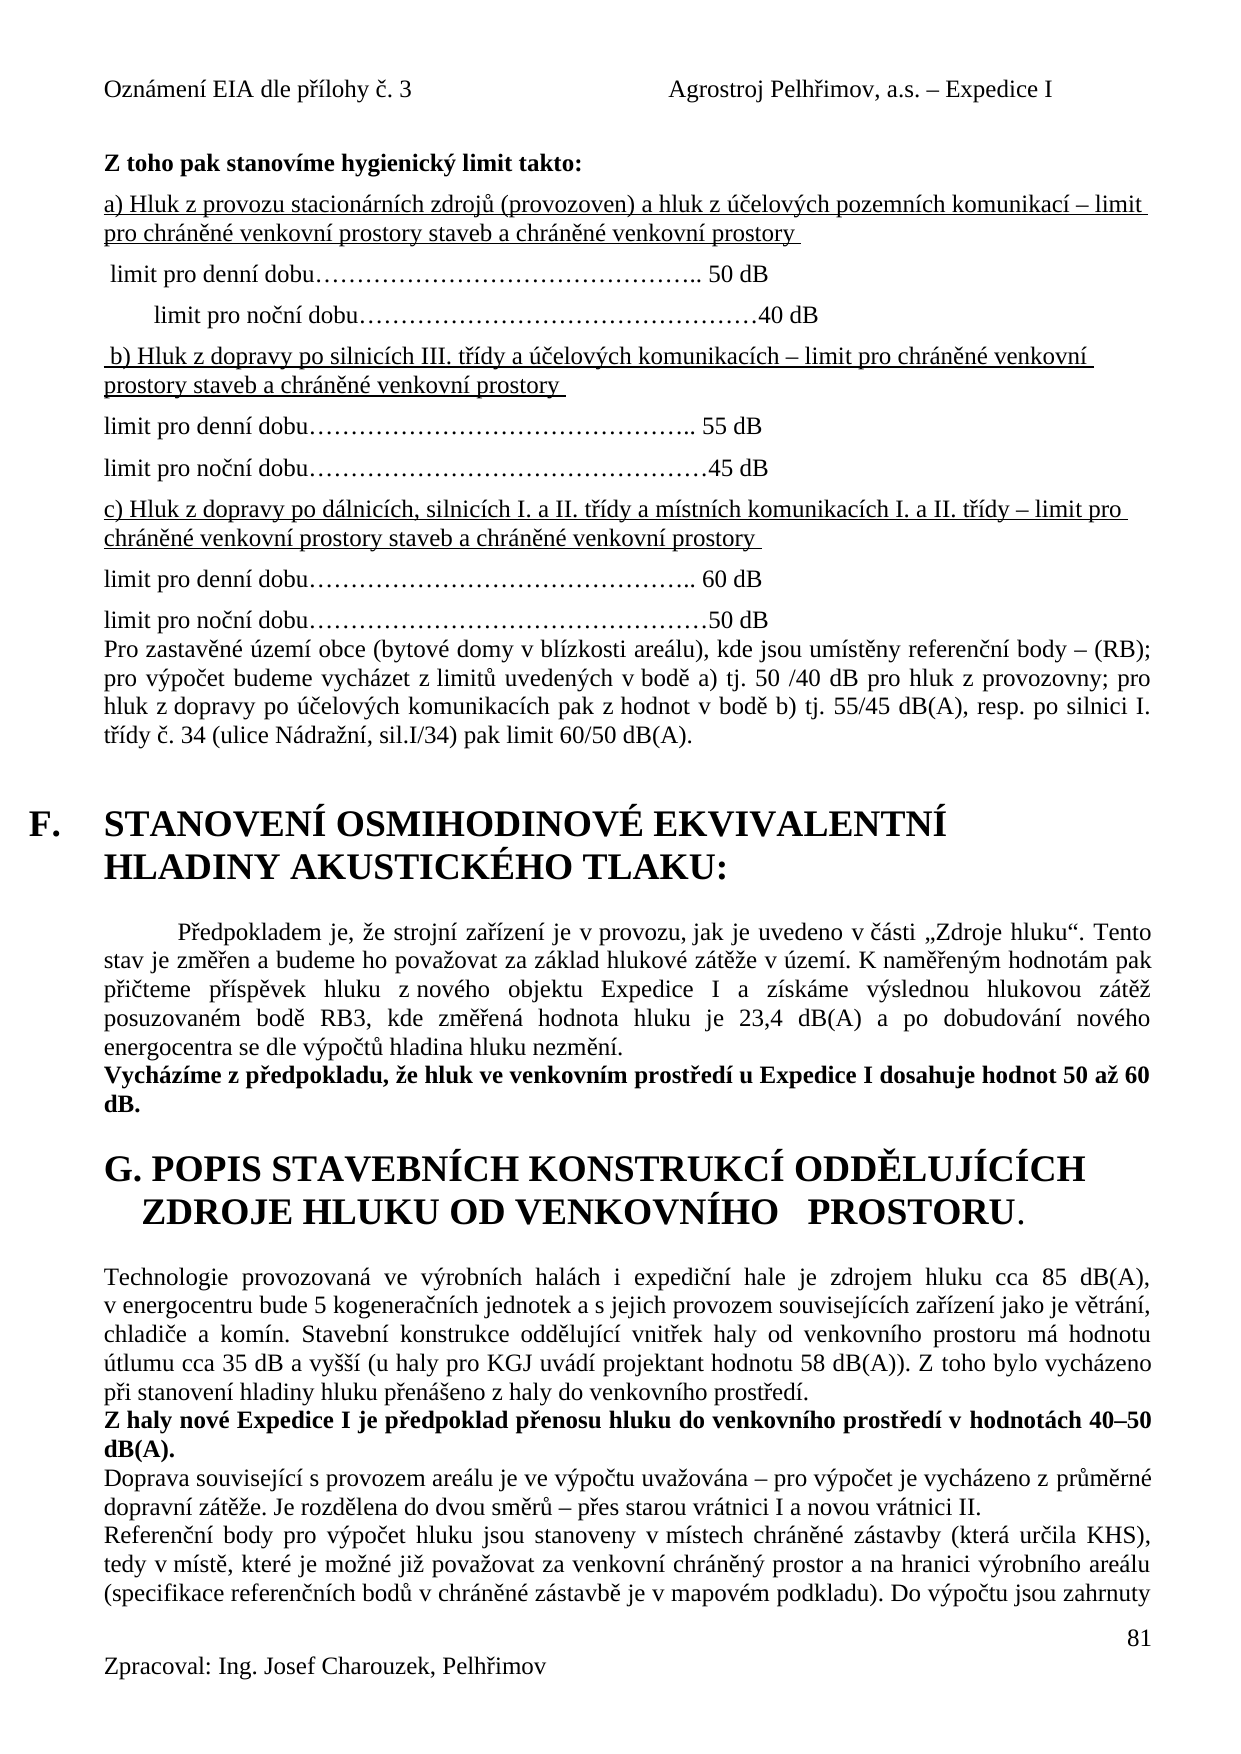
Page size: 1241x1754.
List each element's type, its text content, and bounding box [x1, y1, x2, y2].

text Vycházíme z předpokladu, že hluk ve venkovním prostředí u Expedice I dosahuje hodnot 50 až 60 dB. [103, 1060, 1152, 1118]
text G. POPIS STAVEBNÍCH KONSTRUKCÍ ODDĚLUJÍCÍCH [103, 1147, 1152, 1190]
text limit pro denní dobu……………………………………….. 50 dB [103, 259, 1152, 288]
text limit pro denní dobu……………………………………….. 60 dB [103, 564, 1152, 593]
text limit pro noční dobu…………………………………………50 dB [103, 605, 1152, 634]
text ZDROJE HLUKU OD VENKOVNÍHO PROSTORU. [103, 1190, 1152, 1233]
text b) Hluk z dopravy po silnicích III. třídy a účelových komunikacích – limit pro chráněné venkovní prostory staveb a chráněné venkovní prostory [103, 341, 1152, 399]
text limit pro noční dobu…………………………………………40 dB [103, 300, 1152, 329]
text limit pro denní dobu……………………………………….. 55 dB [103, 411, 1152, 440]
text Doprava související s provozem areálu je ve výpočtu uvažována – pro výpočet je vycházeno z průměrné dopravní zátěže. Je rozdělena do dvou směrů – přes starou vrátnici I a novou vrátnici II. [103, 1463, 1152, 1520]
text Z haly nové Expedice I je předpoklad přenosu hluku do venkovního prostředí v hodnotách 40–50 dB(A). [103, 1405, 1152, 1463]
text a) Hluk z provozu stacionárních zdrojů (provozoven) a hluk z účelových pozemních komunikací – limit pro chráněné venkovní prostory staveb a chráněné venkovní prostory [103, 189, 1152, 246]
text Předpokladem je, že strojní zařízení je v provozu, jak je uvedeno v části „Zdroje hluku“. Tento stav je změřen a budeme ho považovat za základ hlukové zátěže v území. K naměřeným hodnotám pak přičteme příspěvek hluku z nového objektu Expedice I a získáme výslednou hlukovou zátěž posuzovaném bodě RB3, kde změřená hodnota hluku je 23,4 dB(A) a po dobudování nového energocentra se dle výpočtů hladina hluku nezmění. [103, 917, 1152, 1060]
list STANOVENÍ OSMIHODINOVÉ EKVIVALENTNÍ [28, 802, 1152, 845]
text c) Hluk z dopravy po dálnicích, silnicích I. a II. třídy a místních komunikacích I. a II. třídy – limit pro chráněné venkovní prostory staveb a chráněné venkovní prostory [103, 494, 1152, 551]
text Technologie provozovaná ve výrobních halách i expediční hale je zdrojem hluku cca 85 dB(A), v energocentru bude 5 kogeneračních jednotek a s jejich provozem souvisejících zařízení jako je větrání, chladiče a komín. Stavební konstrukce oddělující vnitřek haly od venkovního prostoru má hodnotu útlumu cca 35 dB a vyšší (u haly pro KGJ uvádí projektant hodnotu 58 dB(A)). Z toho bylo vycházeno při stanovení hladiny hluku přenášeno z haly do venkovního prostředí. [103, 1262, 1152, 1405]
text HLADINY AKUSTICKÉHO TLAKU: [103, 845, 1152, 888]
text limit pro noční dobu…………………………………………45 dB [103, 453, 1152, 481]
text Referenční body pro výpočet hluku jsou stanoveny v místech chráněné zástavby (která určila KHS), tedy v místě, které je možné již považovat za venkovní chráněný prostor a na hranici výrobního areálu (specifikace referenčních bodů v chráněné zástavbě je v mapovém podkladu). Do výpočtu jsou zahrnuty [103, 1520, 1152, 1607]
text Pro zastavěné území obce (bytové domy v blízkosti areálu), kde jsou umístěny referenční body – (RB); pro výpočet budeme vycházet z limitů uvedených v bodě a) tj. 50 /40 dB pro hluk z provozovny; pro hluk z dopravy po účelových komunikacích pak z hodnot v bodě b) tj. 55/45 dB(A), resp. po silnici I. třídy č. 34 (ulice Nádražní, sil.I/34) pak limit 60/50 dB(A). [103, 634, 1152, 749]
text Z toho pak stanovíme hygienický limit takto: [103, 148, 1152, 176]
